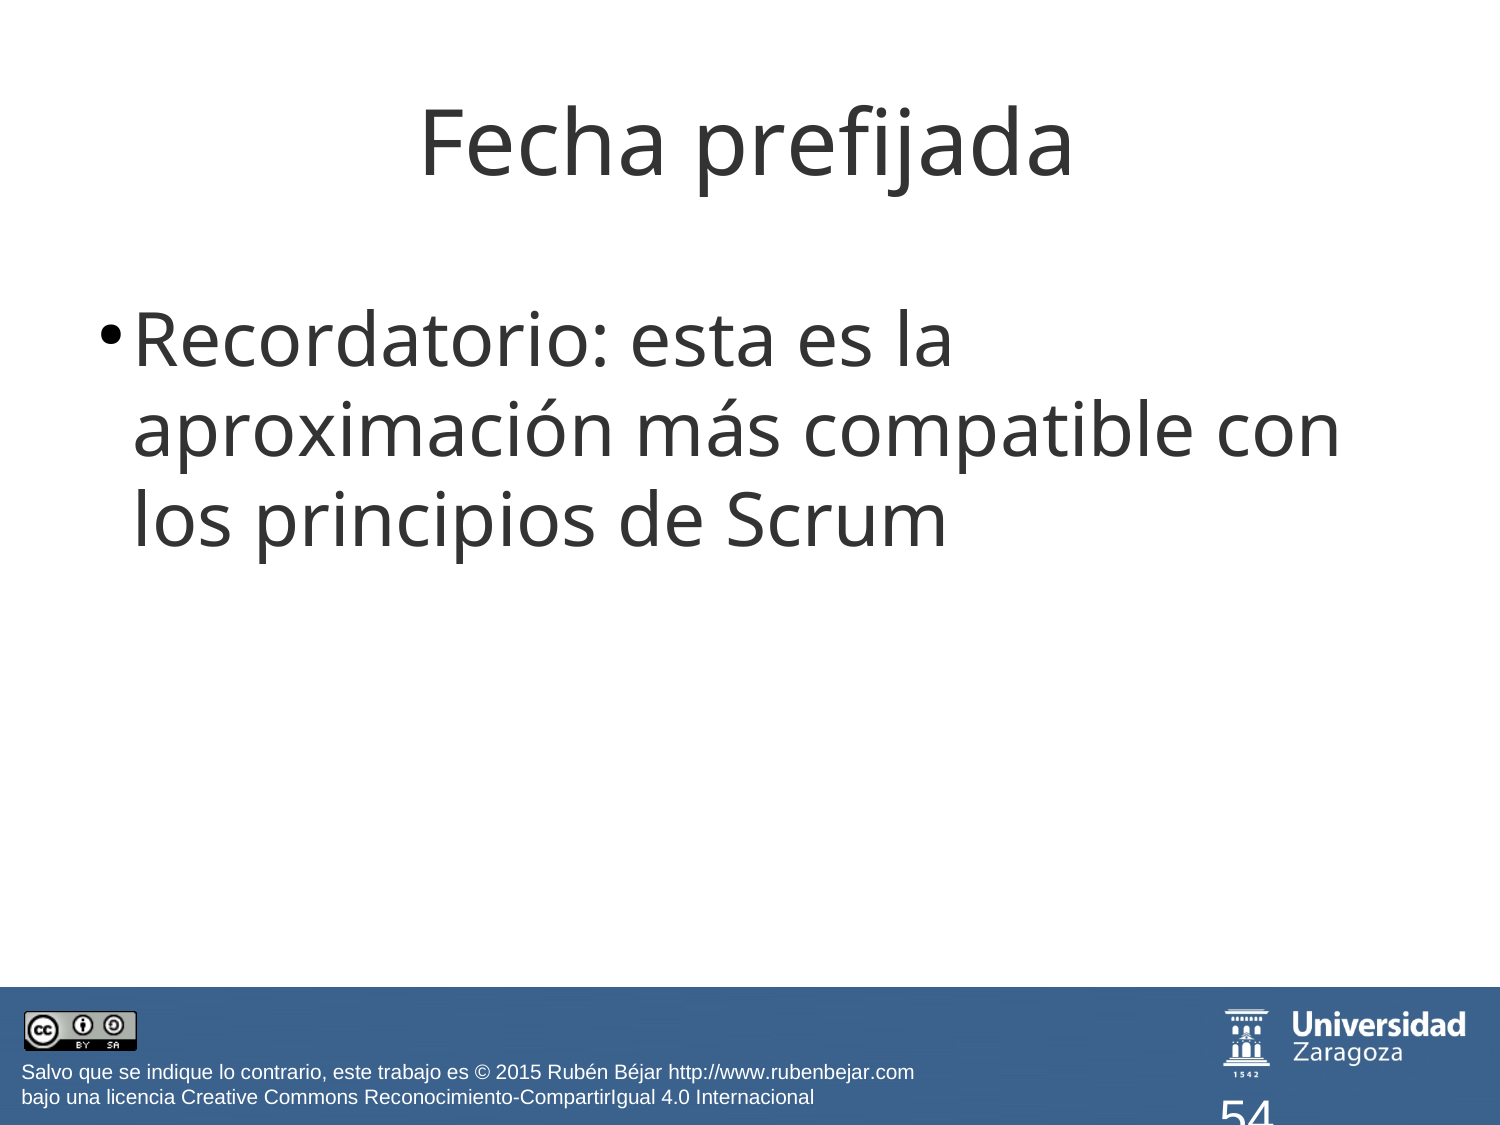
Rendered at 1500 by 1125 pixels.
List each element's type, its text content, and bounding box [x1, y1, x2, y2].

title Fecha prefijada [74, 21, 1420, 257]
picture [0, 987, 1500, 1125]
list Recordatorio: esta es la aproximación más compatible con los principios de Scrum [82, 283, 1418, 957]
picture [1252, 1107, 1264, 1124]
